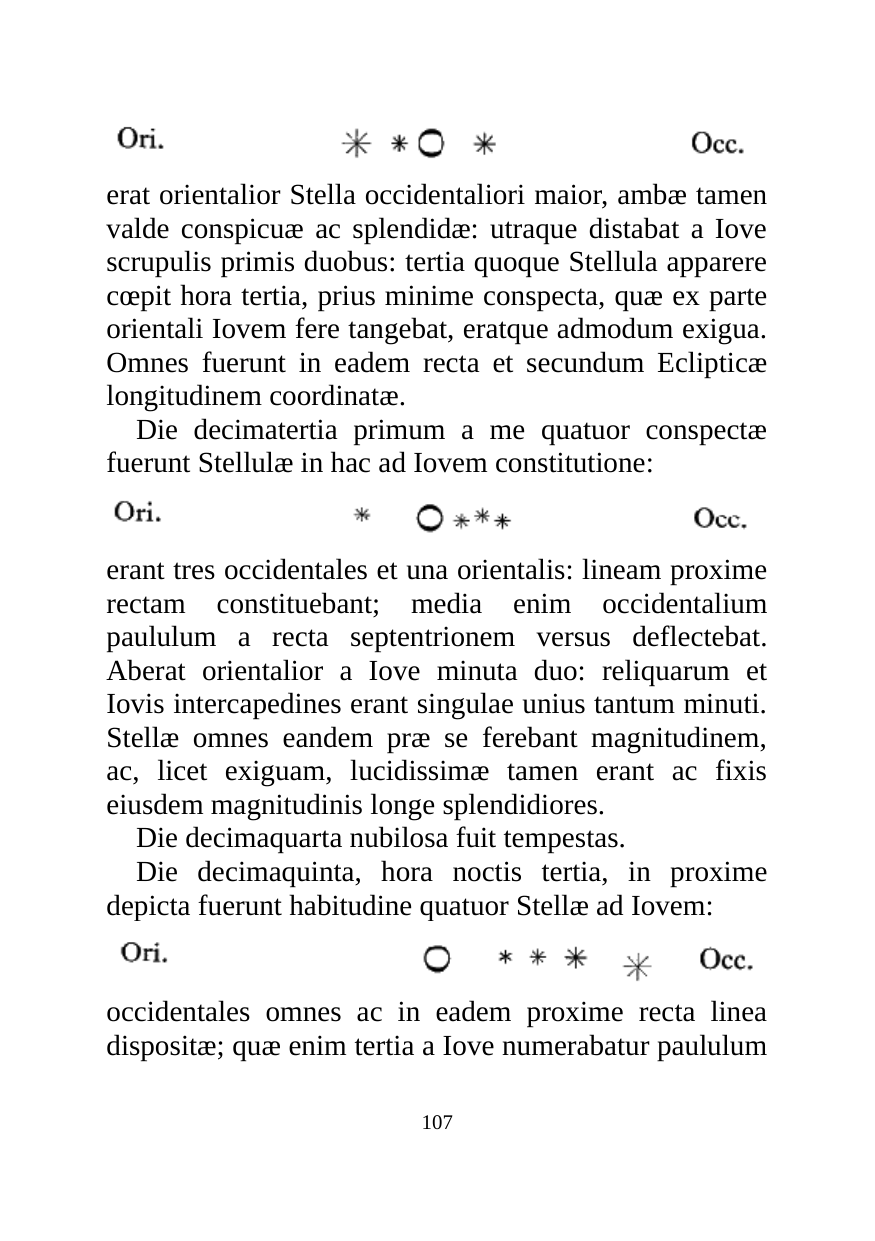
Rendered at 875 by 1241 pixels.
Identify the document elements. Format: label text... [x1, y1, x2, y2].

text Die decimaquinta, hora noctis tertia, in proxime depicta fuerunt habitudine quatuor Stellæ ad Iovem: [106, 854, 768, 921]
text Die decimatertia primum a me quatuor conspectæ fuerunt Stellulæ in hac ad Iovem constitutione: [106, 412, 768, 479]
picture [106, 479, 768, 553]
text Die decimaquarta nubilosa fuit tempestas. [106, 821, 768, 854]
text erant tres occidentales et una orientalis: lineam proxime rectam constituebant; media enim occidentalium paululum a recta septentrionem versus deflectebat. Aberat orientalior a Iove minuta duo: reliquarum et Iovis intercapedines erant singulae unius tantum minuti. Stellæ omnes eandem præ se ferebant magnitudinem, ac, licet exiguam, lucidissimæ tamen erant ac fixis eiusdem magnitudinis longe splendidiores. [106, 553, 768, 821]
text occidentales omnes ac in eadem proxime recta linea dispositæ; quæ enim tertia a Iove numerabatur paululum [106, 995, 768, 1062]
picture [106, 106, 768, 178]
picture [106, 921, 768, 995]
text erat orientalior Stella occidentaliori maior, ambæ tamen valde conspicuæ ac splendidæ: utraque distabat a Iove scrupulis primis duobus: tertia quoque Stellula apparere cœpit hora tertia, prius minime conspecta, quæ ex parte orientali Iovem fere tangebat, eratque admodum exigua. Omnes fuerunt in eadem recta et secundum Eclipticæ longitudinem coordinatæ. [106, 178, 768, 412]
